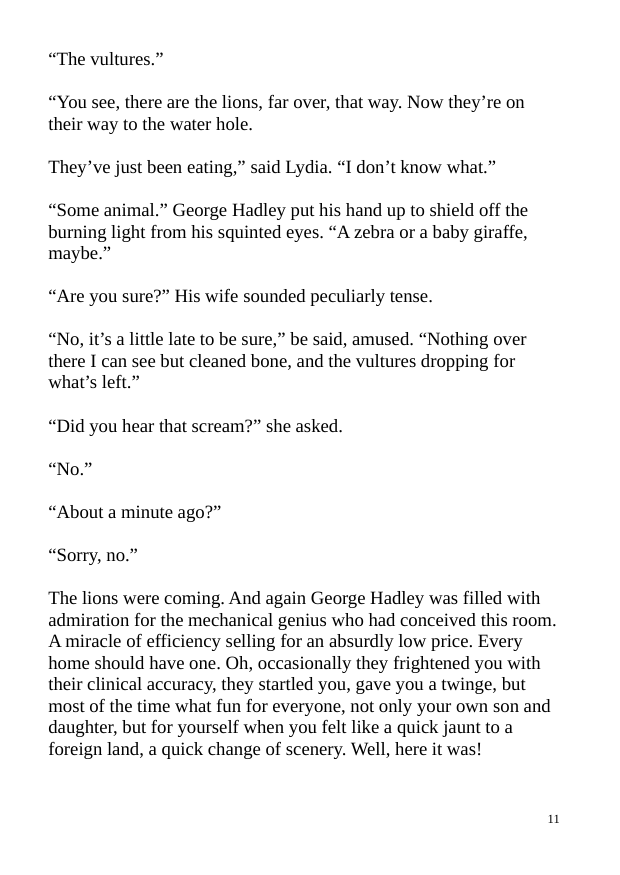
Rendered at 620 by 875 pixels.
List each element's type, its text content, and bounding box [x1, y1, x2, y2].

text “The vultures.” “You see, there are the lions, far over, that way. Now they’re on their way to the water hole. They’ve just been eating,” said Lydia. “I don’t know what.” “Some animal.” George Hadley put his hand up to shield off the burning light from his squinted eyes. “A zebra or a baby giraffe, maybe.” “Are you sure?” His wife sounded peculiarly tense. “No, it’s a little late to be sure,” be said, amused. “Nothing over there I can see but cleaned bone, and the vultures dropping for what’s left.” “Did you hear that scream?” she asked. “No.” “About a minute ago?” “Sorry, no.” The lions were coming. And again George Hadley was filled with admiration for the mechanical genius who had conceived this room. A miracle of efficiency selling for an absurdly low price. Every home should have one. Oh, occasionally they frightened you with their clinical accuracy, they startled you, gave you a twinge, but most of the time what fun for everyone, not only your own son and daughter, but for yourself when you felt like a quick jaunt to a foreign land, a quick change of scenery. Well, here it was! [48, 48, 559, 781]
